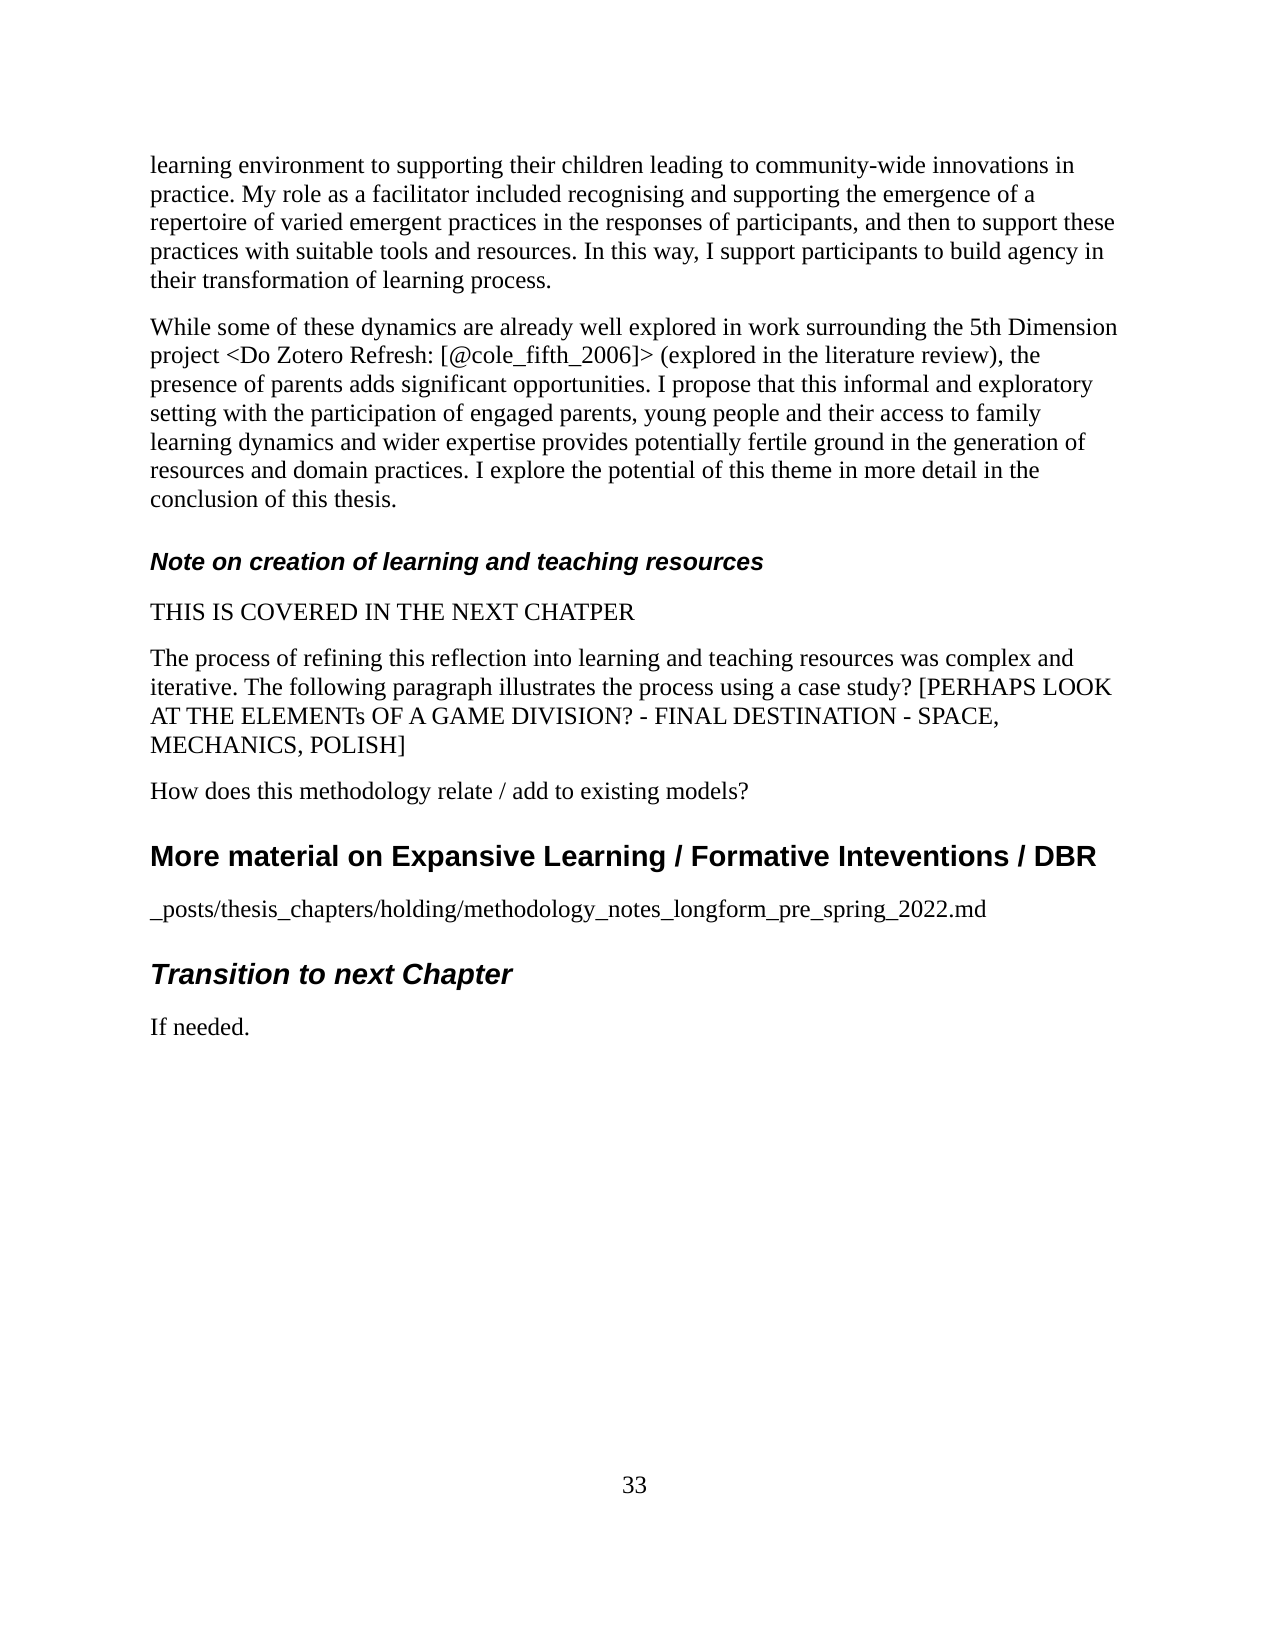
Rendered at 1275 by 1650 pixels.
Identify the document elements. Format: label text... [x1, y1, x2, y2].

text The process of refining this reflection into learning and teaching resources was complex and iterative. The following paragraph illustrates the process using a case study? [PERHAPS LOOK AT THE ELEMENTs OF A GAME DIVISION? - FINAL DESTINATION - SPACE, MECHANICS, POLISH] [150, 643, 1125, 758]
subtitle Note on creation of learning and teaching resources [150, 547, 1125, 575]
text learning environment to supporting their children leading to community-wide innovations in practice. My role as a facilitator included recognising and supporting the emergence of a repertoire of varied emergent practices in the responses of participants, and then to support these practices with suitable tools and resources. In this way, I support participants to build agency in their transformation of learning process. [150, 150, 1125, 294]
subtitle More material on Expansive Learning / Formative Inteventions / DBR [150, 839, 1125, 873]
text If needed. [150, 1012, 1125, 1041]
subtitle Transition to next Chapter [150, 957, 1125, 990]
text THIS IS COVERED IN THE NEXT CHATPER [150, 597, 1125, 626]
text _posts/thesis_chapters/holding/methodology_notes_longform_pre_spring_2022.md [150, 894, 1125, 923]
text How does this methodology relate / add to existing models? [150, 776, 1125, 805]
text While some of these dynamics are already well explored in work surrounding the 5th Dimension project <Do Zotero Refresh: [@cole_fifth_2006]> (explored in the literature review), the presence of parents adds significant opportunities. I propose that this informal and exploratory setting with the participation of engaged parents, young people and their access to family learning dynamics and wider expertise provides potentially fertile ground in the generation of resources and domain practices. I explore the potential of this theme in more detail in the conclusion of this thesis. [150, 312, 1125, 513]
